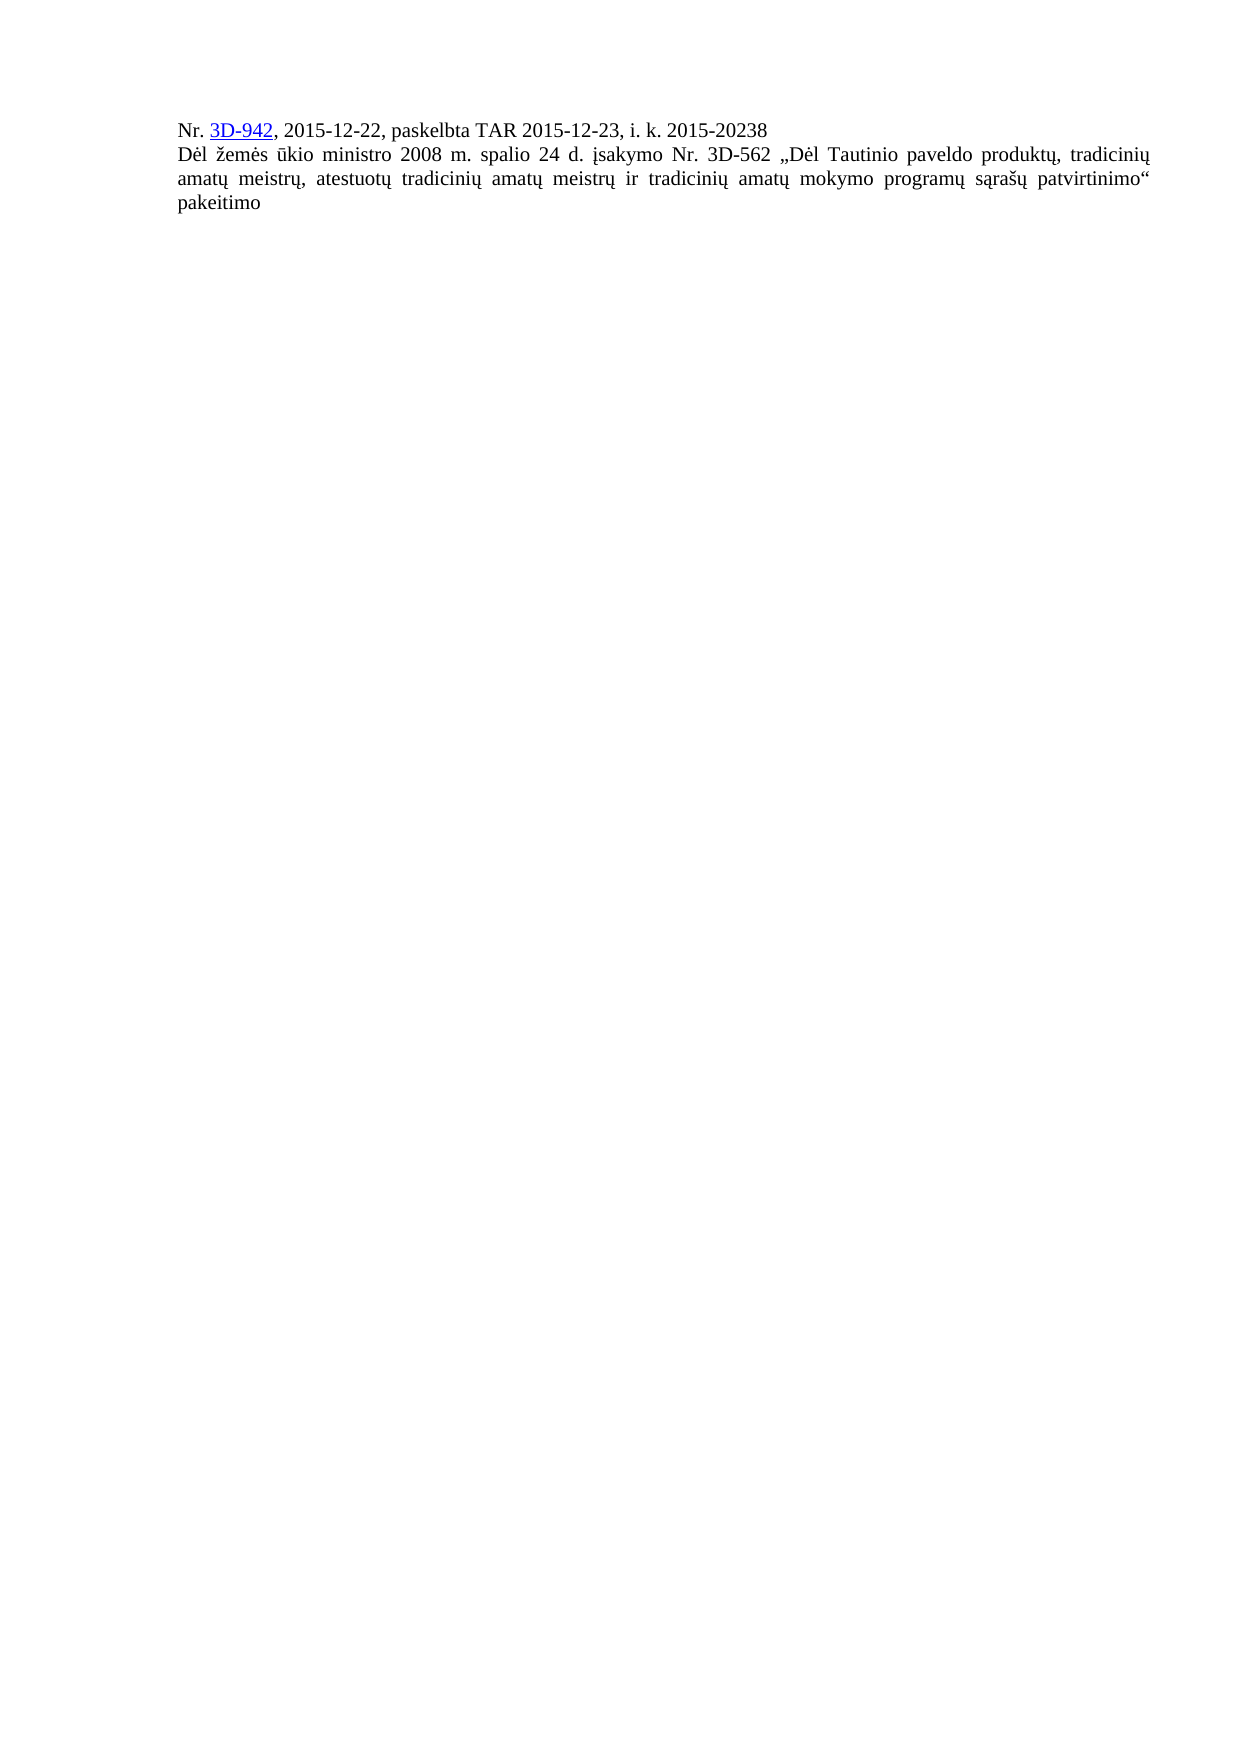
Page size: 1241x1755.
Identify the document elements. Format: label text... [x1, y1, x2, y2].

text Nr. 3D-942, 2015-12-22, paskelbta TAR 2015-12-23, i. k. 2015-20238 [177, 118, 1152, 142]
text Dėl žemės ūkio ministro 2008 m. spalio 24 d. įsakymo Nr. 3D-562 „Dėl Tautinio paveldo produktų, tradicinių amatų meistrų, atestuotų tradicinių amatų meistrų ir tradicinių amatų mokymo programų sąrašų patvirtinimo“ pakeitimo [177, 142, 1152, 214]
